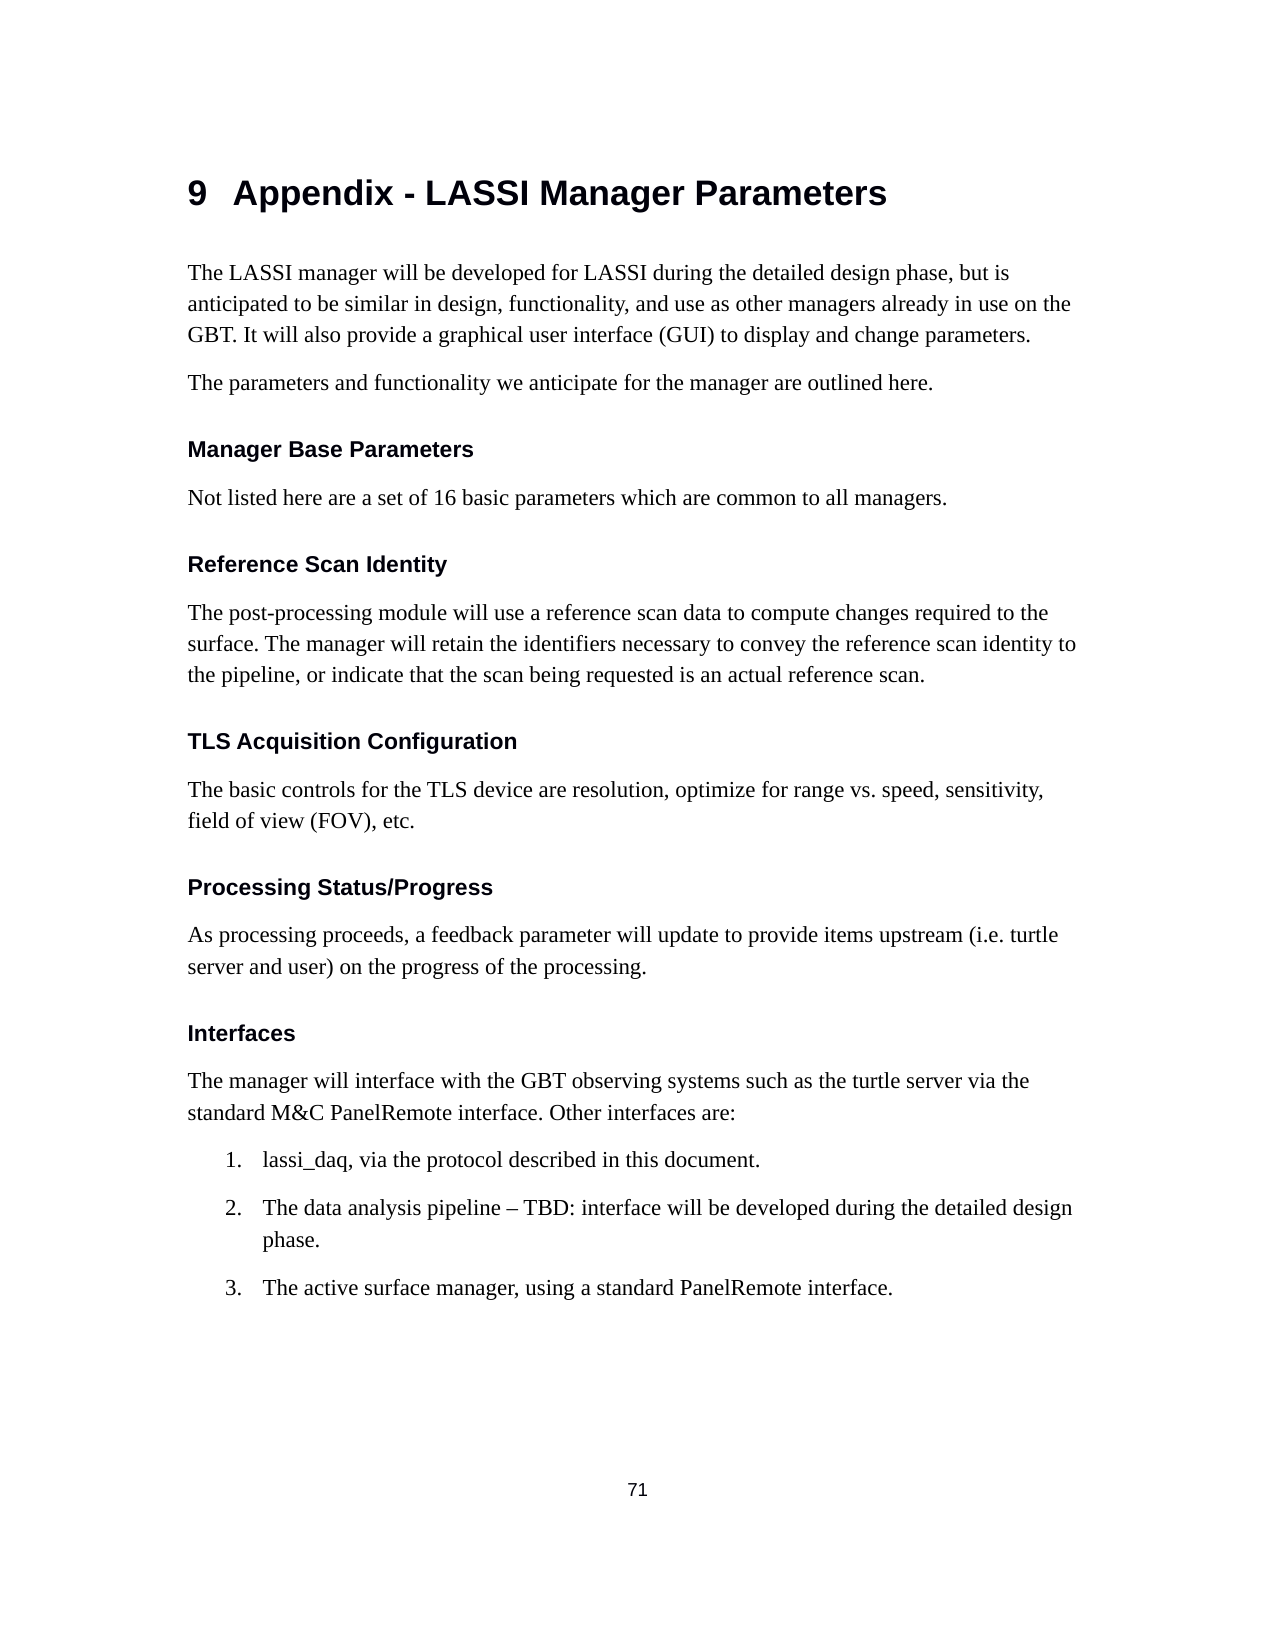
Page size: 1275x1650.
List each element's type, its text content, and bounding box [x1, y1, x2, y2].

list The data analysis pipeline – TBD: interface will be developed during the detailed design phase. [225, 1189, 1087, 1252]
text Processing Status/Progress [187, 864, 1087, 900]
text The LASSI manager will be developed for LASSI during the detailed design phase, but is anticipated to be similar in design, functionality, and use as other managers already in use on the GBT. It will also provide a graphical user interface (GUI) to display and change parameters. [187, 254, 1087, 348]
subtitle Appendix - LASSI Manager Parameters [187, 156, 1087, 212]
text Reference Scan Identity [187, 542, 1087, 577]
text The basic controls for the TLS device are resolution, optimize for range vs. speed, sensitivity, field of view (FOV), etc. [187, 771, 1087, 833]
text Not listed here are a set of 16 basic parameters which are common to all managers. [187, 479, 1087, 510]
text Manager Base Parameters [187, 427, 1087, 462]
text Interfaces [187, 1010, 1087, 1046]
list lassi_daq, via the protocol described in this document. [225, 1142, 1087, 1173]
text TLS Acquisition Configuration [187, 719, 1087, 754]
text The manager will interface with the GBT observing systems such as the turtle server via the standard M&C PanelRemote interface. Other interfaces are: [187, 1062, 1087, 1125]
list The active surface manager, using a standard PanelRemote interface. [225, 1269, 1087, 1300]
text As processing proceeds, a feedback parameter will update to provide items upstream (i.e. turtle server and user) on the progress of the processing. [187, 917, 1087, 979]
text The post-processing module will use a reference scan data to compute changes required to the surface. The manager will retain the identifiers necessary to convey the reference scan identity to the pipeline, or indicate that the scan being requested is an actual reference scan. [187, 594, 1087, 687]
text The parameters and functionality we anticipate for the manager are outlined here. [187, 364, 1087, 396]
